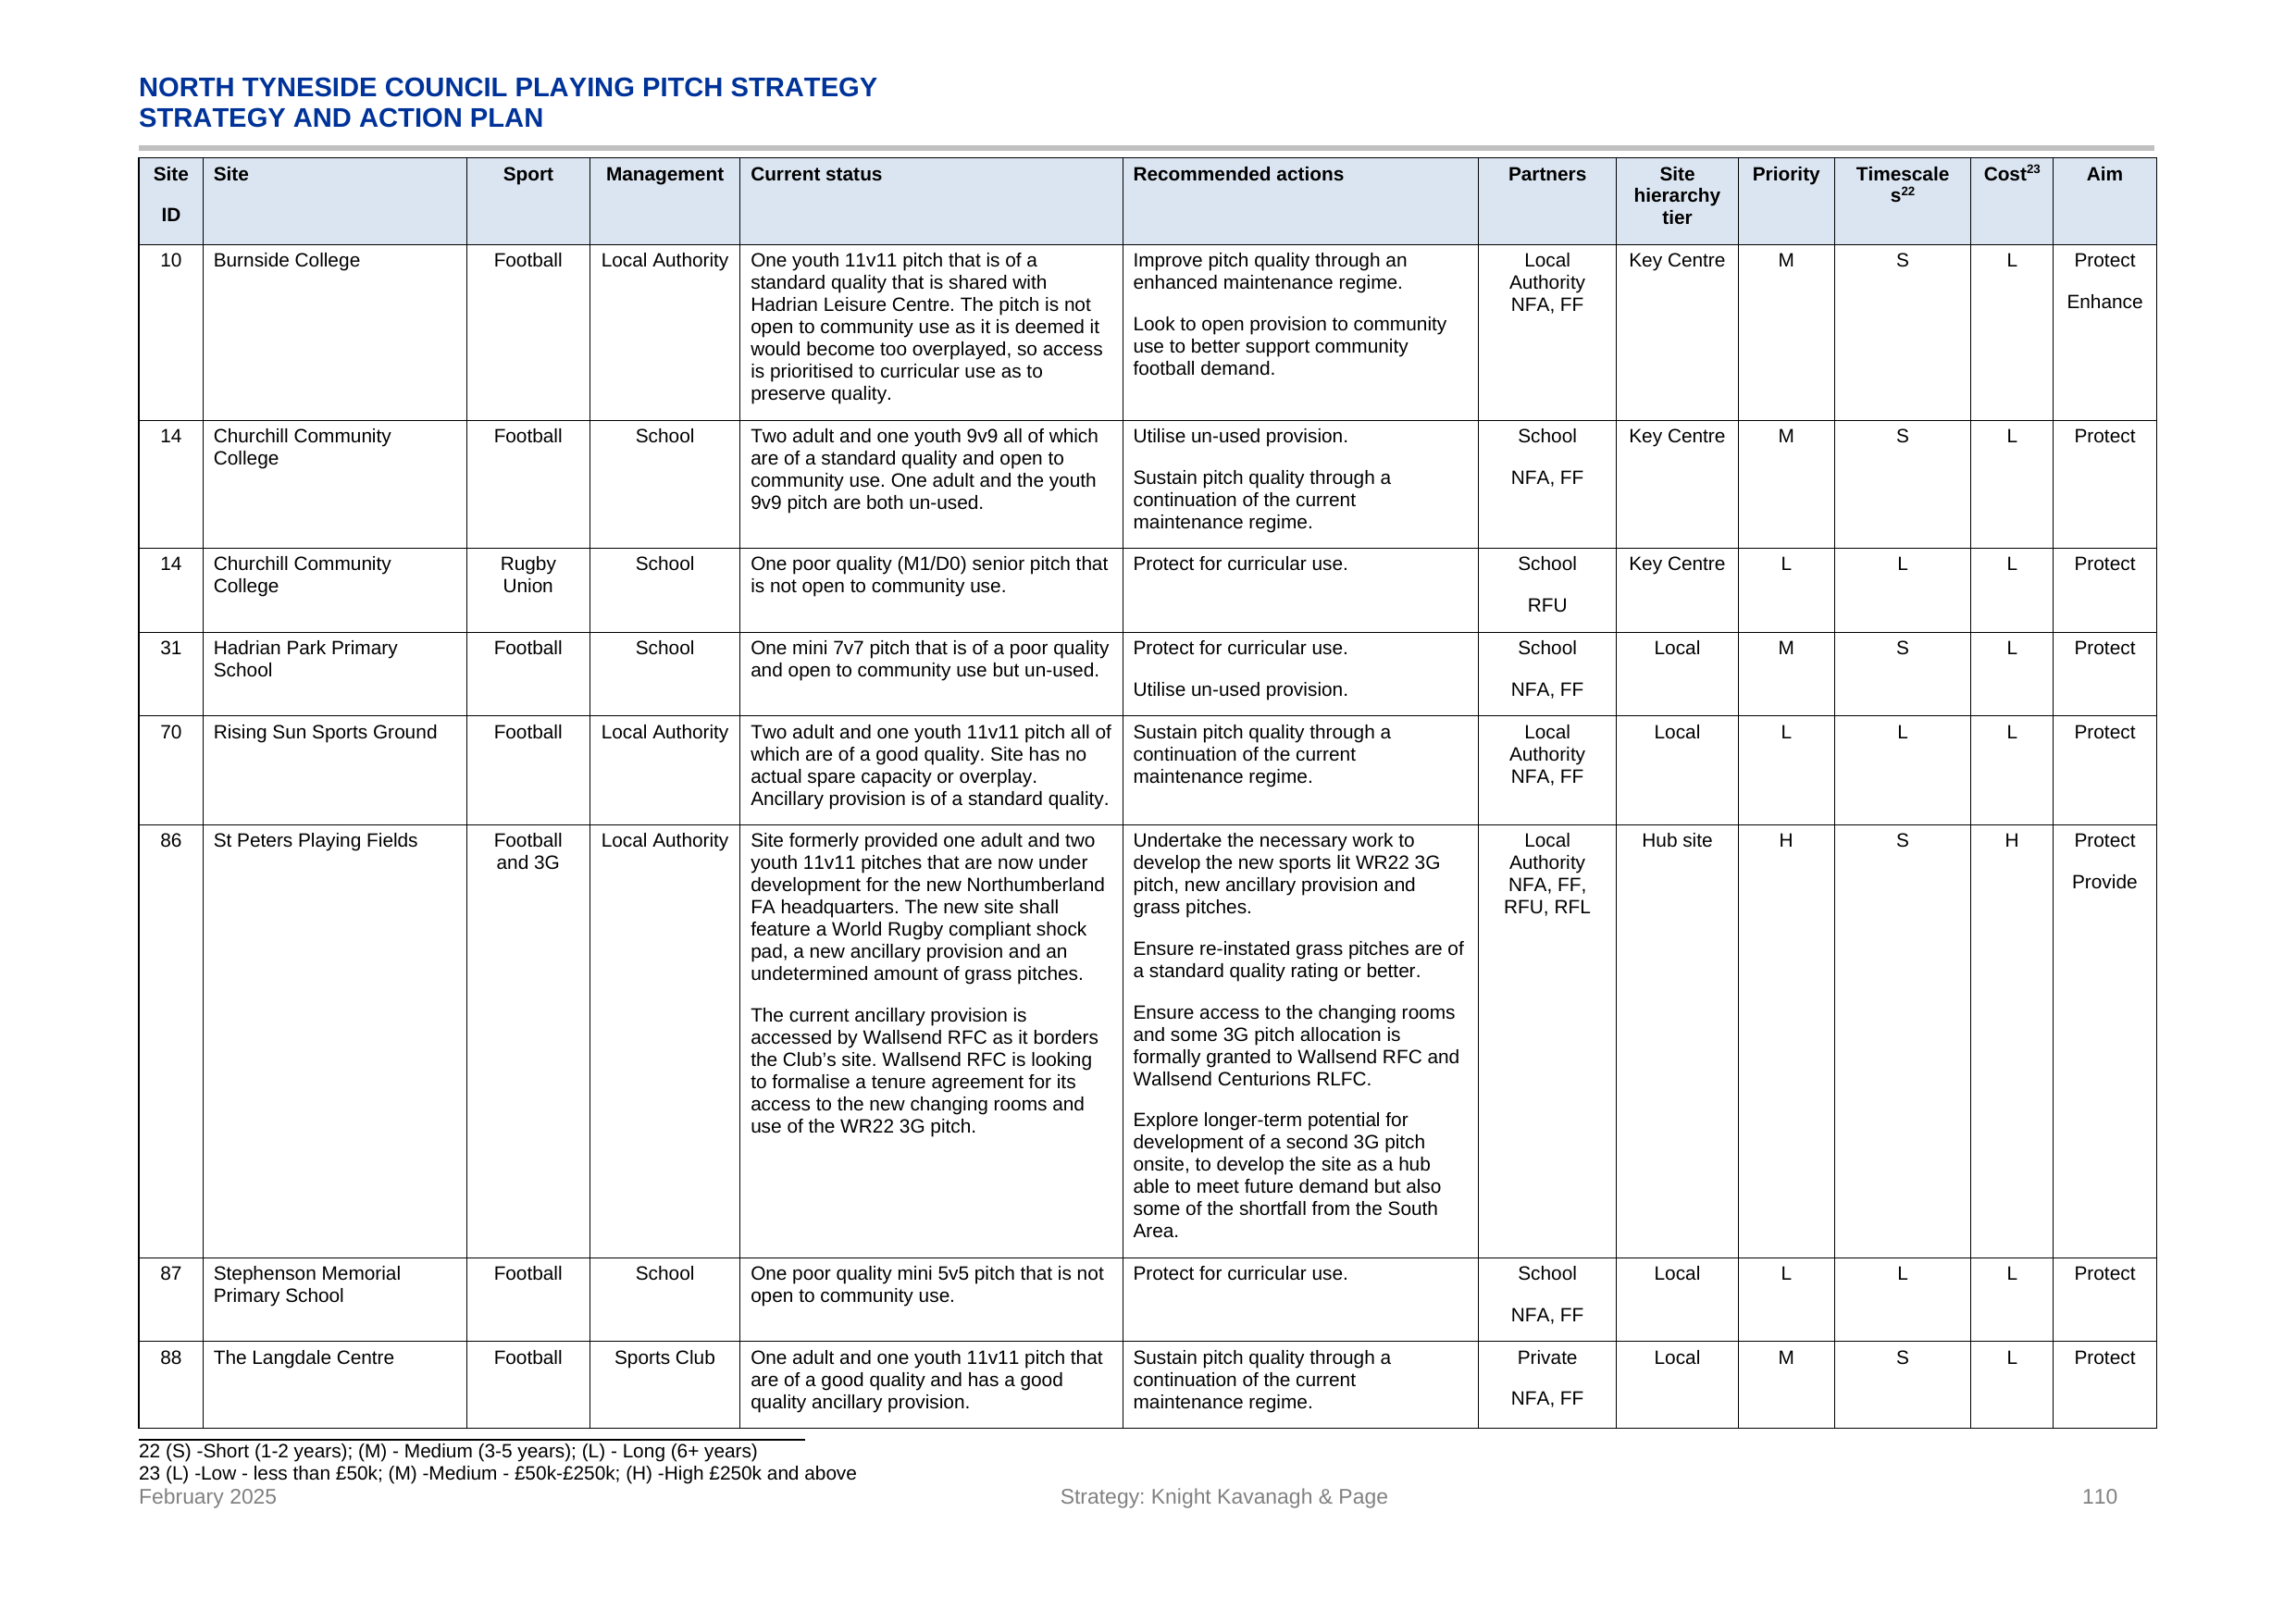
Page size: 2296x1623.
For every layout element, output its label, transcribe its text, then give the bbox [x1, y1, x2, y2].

table_cell One poor quality mini 5v5 pitch that is not open to community use. [740, 1258, 1123, 1341]
table_cell Sustain pitch quality through a continuation of the current maintenance regime. [1123, 716, 1478, 824]
table_cell Site formerly provided one adult and two youth 11v11 pitches that are now under development for the new Northumberland FA headquarters. The new site shall feature a World Rugby compliant shock pad, a new ancillary provision and an undetermined amount of grass pitches. The current ancillary provision is accessed by Wallsend RFC as it borders the Club’s site. Wallsend RFC is looking to formalise a tenure agreement for its access to the new changing rooms and use of the WR22 3G pitch. [740, 825, 1123, 1258]
table_cell L [1971, 633, 2053, 715]
table_cell Rising Sun Sports Ground [204, 716, 466, 824]
table_cell Protect for curricular use. Utilise un-used provision. [1123, 633, 1478, 715]
table_cell St Peters Playing Fields [204, 825, 466, 1258]
table_cell 86 [140, 825, 203, 1258]
table_cell Protect [2054, 421, 2156, 548]
table_cell Protect [2054, 716, 2156, 824]
table_cell Key Centre [1617, 245, 1738, 419]
table_cell 31 [140, 633, 203, 715]
table_cell Local [1617, 1258, 1738, 1341]
table_header Site ID [140, 158, 203, 244]
table_cell Private NFA, FF [1479, 1342, 1616, 1428]
table_cell Hub site [1617, 825, 1738, 1258]
table_cell School NFA, FF [1479, 421, 1616, 548]
table_cell Protect Enhance [2054, 245, 2156, 419]
table_cell Two adult and one youth 11v11 pitch all of which are of a good quality. Site has no actual spare capacity or overplay. Ancillary provision is of a standard quality. [740, 716, 1123, 824]
table_cell Protect [2054, 1342, 2156, 1428]
table_cell Football [467, 1258, 590, 1341]
table_header Management [590, 158, 739, 244]
table_cell L [1835, 549, 1970, 632]
table_cell S [1835, 825, 1970, 1258]
table_header Cost [1971, 158, 2053, 244]
table_cell Protect [2054, 549, 2156, 632]
table_cell L [1971, 421, 2053, 548]
table_cell The Langdale Centre [204, 1342, 466, 1428]
table_cell L [1835, 716, 1970, 824]
table_cell School [590, 421, 739, 548]
table_cell Local [1617, 1342, 1738, 1428]
table_cell M [1739, 245, 1834, 419]
table_cell 88 [140, 1342, 203, 1428]
table_cell Local Authority [590, 245, 739, 419]
table_cell 14 [140, 421, 203, 548]
table_cell M [1739, 421, 1834, 548]
table_cell School RFU [1479, 549, 1616, 632]
table_cell 87 [140, 1258, 203, 1341]
table_cell Local [1617, 716, 1738, 824]
table_cell Sports Club [590, 1342, 739, 1428]
table_cell L [1971, 245, 2053, 419]
table_header Timescales [1835, 158, 1970, 244]
table_cell One poor quality (M1/D0) senior pitch that is not open to community use. [740, 549, 1123, 632]
table_cell Burnside College [204, 245, 466, 419]
table_cell L [1971, 716, 2053, 824]
table_cell Improve pitch quality through an enhanced maintenance regime. Look to open provision to community use to better support community football demand. [1123, 245, 1478, 419]
table_cell Churchill Community College [204, 421, 466, 548]
table_header Sport [467, 158, 590, 244]
table_cell Sustain pitch quality through a continuation of the current maintenance regime. [1123, 1342, 1478, 1428]
table_cell 10 [140, 245, 203, 419]
table_cell One youth 11v11 pitch that is of a standard quality that is shared with Hadrian Leisure Centre. The pitch is not open to community use as it is deemed it would become too overplayed, so access is prioritised to curricular use as to preserve quality. [740, 245, 1123, 419]
table_header Site [204, 158, 466, 244]
table_cell Football [467, 421, 590, 548]
table_cell L [1835, 1258, 1970, 1341]
table_cell Protect Provide [2054, 825, 2156, 1258]
table_cell M [1739, 1342, 1834, 1428]
table_cell Two adult and one youth 9v9 all of which are of a standard quality and open to community use. One adult and the youth 9v9 pitch are both un-used. [740, 421, 1123, 548]
table_cell School NFA, FF [1479, 1258, 1616, 1341]
table_header Current status [740, 158, 1123, 244]
table_cell S [1835, 1342, 1970, 1428]
table_cell Hadrian Park Primary School [204, 633, 466, 715]
table_header Partners [1479, 158, 1616, 244]
table_cell Key Centre [1617, 421, 1738, 548]
table_cell Football [467, 1342, 590, 1428]
table_cell H [1971, 825, 2053, 1258]
table_cell Football [467, 633, 590, 715]
table_cell L [1739, 549, 1834, 632]
table_cell L [1739, 1258, 1834, 1341]
table_cell Protect [2054, 633, 2156, 715]
table_cell Stephenson Memorial Primary School [204, 1258, 466, 1341]
table_cell School [590, 549, 739, 632]
table_cell H [1739, 825, 1834, 1258]
table_cell 70 [140, 716, 203, 824]
table_cell Churchill Community College [204, 549, 466, 632]
table_cell School NFA, FF [1479, 633, 1616, 715]
table_cell Football and 3G [467, 825, 590, 1258]
table_cell School [590, 633, 739, 715]
table_cell 14 [140, 549, 203, 632]
table_cell Local Authority [590, 716, 739, 824]
table_cell L [1971, 1258, 2053, 1341]
table_cell One mini 7v7 pitch that is of a poor quality and open to community use but un-used. [740, 633, 1123, 715]
table_cell Utilise un-used provision. Sustain pitch quality through a continuation of the current maintenance regime. [1123, 421, 1478, 548]
table_header Priority [1739, 158, 1834, 244]
table_cell S [1835, 245, 1970, 419]
table_cell Key Centre [1617, 549, 1738, 632]
table_cell L [1971, 1342, 2053, 1428]
table_header Aim [2054, 158, 2156, 244]
table_cell School [590, 1258, 739, 1341]
table_cell Protect for curricular use. [1123, 549, 1478, 632]
table_cell Rugby Union [467, 549, 590, 632]
table_cell Football [467, 245, 590, 419]
table_cell Football [467, 716, 590, 824]
table_cell Local Authority NFA, FF [1479, 245, 1616, 419]
table_cell One adult and one youth 11v11 pitch that are of a good quality and has a good quality ancillary provision. [740, 1342, 1123, 1428]
table_cell S [1835, 421, 1970, 548]
table_cell L [1971, 549, 2053, 632]
table_cell Local Authority NFA, FF [1479, 716, 1616, 824]
table_cell Protect for curricular use. [1123, 1258, 1478, 1341]
table_cell M [1739, 633, 1834, 715]
table_cell Local Authority [590, 825, 739, 1258]
table_cell Local [1617, 633, 1738, 715]
table_header Site hierarchy tier [1617, 158, 1738, 244]
table_cell L [1739, 716, 1834, 824]
table_cell S [1835, 633, 1970, 715]
table_cell Local Authority NFA, FF, RFU, RFL [1479, 825, 1616, 1258]
table_cell Undertake the necessary work to develop the new sports lit WR22 3G pitch, new ancillary provision and grass pitches. Ensure re-instated grass pitches are of a standard quality rating or better. Ensure access to the changing rooms and some 3G pitch allocation is formally granted to Wallsend RFC and Wallsend Centurions RLFC. Explore longer-term potential for development of a second 3G pitch onsite, to develop the site as a hub able to meet future demand but also some of the shortfall from the South Area. [1123, 825, 1478, 1258]
table_cell Protect [2054, 1258, 2156, 1341]
table_header Recommended actions [1123, 158, 1478, 244]
